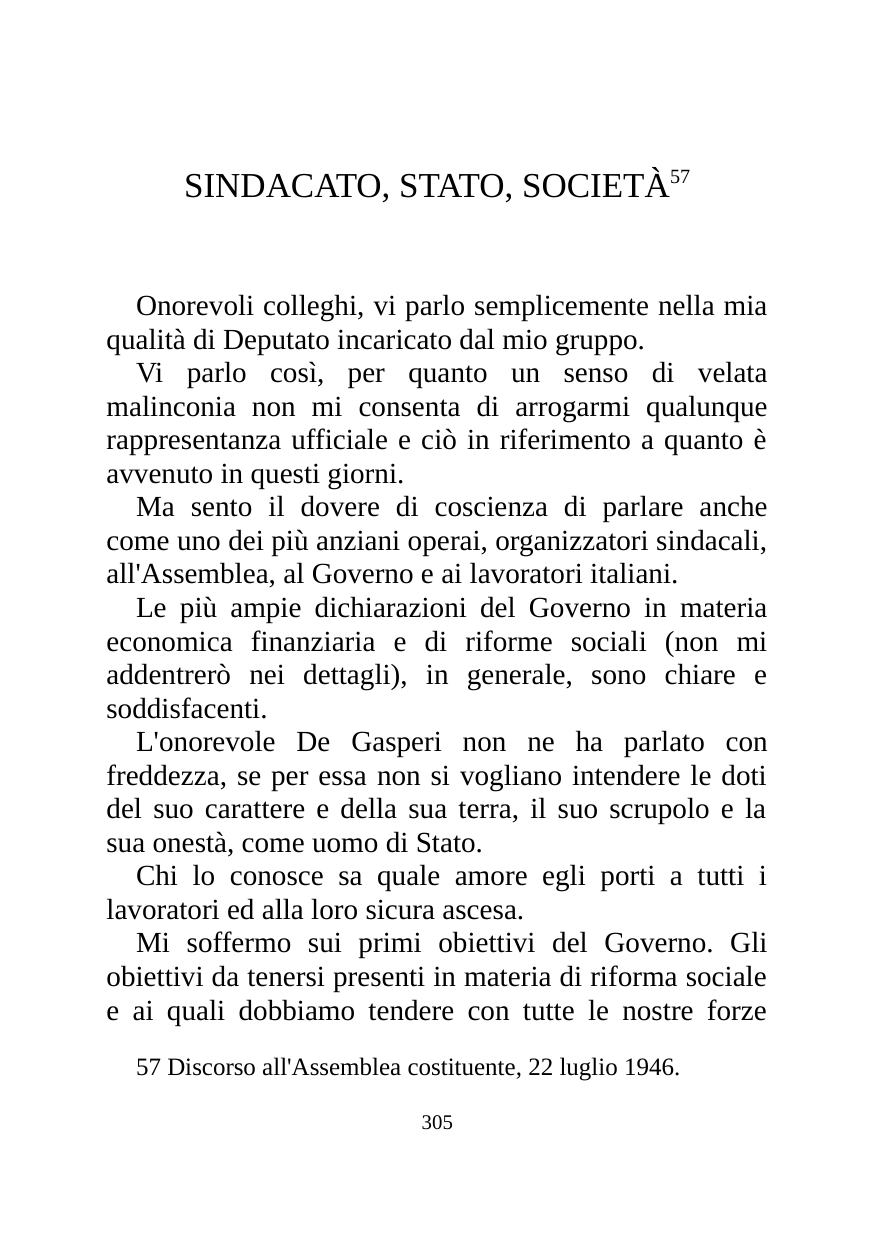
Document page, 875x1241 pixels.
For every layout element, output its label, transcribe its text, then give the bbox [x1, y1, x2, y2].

text Mi soffermo sui primi obiettivi del Governo. Gli obiettivi da tenersi presenti in materia di riforma sociale e ai quali dobbiamo tendere con tutte le nostre forze [106, 926, 768, 1026]
text Ma sento il dovere di coscienza di parlare anche come uno dei più anziani operai, organizzatori sindacali, all'Assemblea, al Governo e ai lavoratori italiani. [106, 489, 768, 590]
text Chi lo conosce sa quale amore egli porti a tutti i lavoratori ed alla loro sicura ascesa. [106, 858, 768, 926]
text Vi parlo così, per quanto un senso di velata malinconia non mi consenta di arrogarmi qualunque rappresentanza ufficiale e ciò in riferimento a quanto è avvenuto in questi giorni. [106, 355, 768, 489]
text Onorevoli colleghi, vi parlo semplicemente nella mia qualità di Deputato incaricato dal mio gruppo. [106, 288, 768, 355]
text Le più ampie dichiarazioni del Governo in materia economica finanziaria e di riforme sociali (non mi addentrerò nei dettagli), in generale, sono chiare e soddisfacenti. [106, 590, 768, 724]
subtitle SINDACATO, STATO, SOCIETÀ [106, 165, 768, 206]
text L'onorevole De Gasperi non ne ha parlato con freddezza, se per essa non si vogliano intendere le doti del suo carattere e della sua terra, il suo scrupolo e la sua onestà, come uomo di Stato. [106, 724, 768, 858]
text Discorso all'Assemblea costituente, 22 luglio 1946. [106, 1052, 768, 1080]
